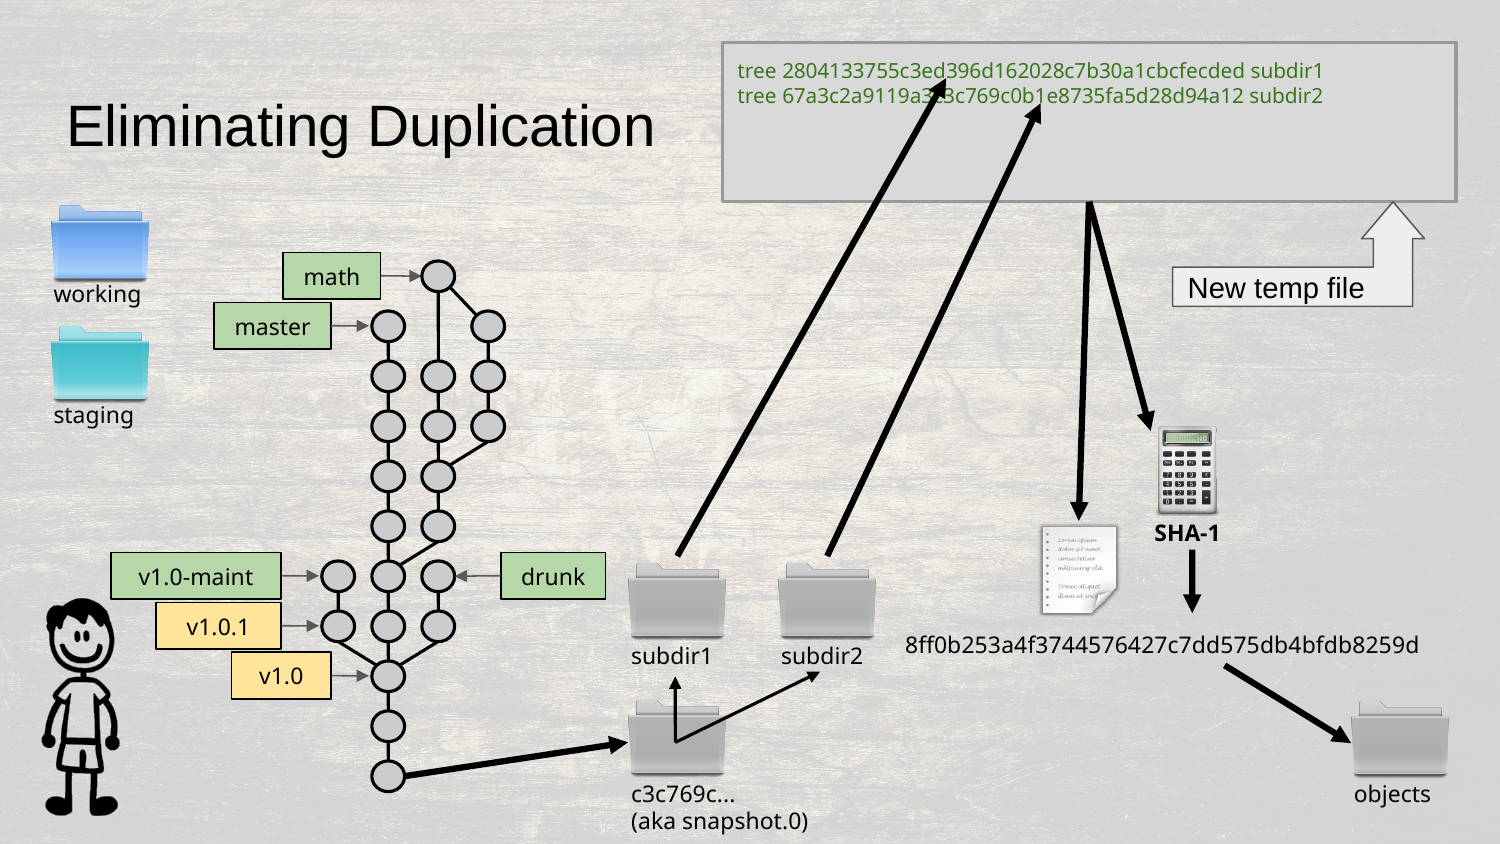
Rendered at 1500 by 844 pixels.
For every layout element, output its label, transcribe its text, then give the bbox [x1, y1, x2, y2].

text_box [371, 411, 405, 442]
text_box [371, 361, 405, 392]
text_box [321, 560, 355, 592]
text_box tree 2804133755c3ed396d162028c7b30a1cbcfecded subdir1 tree 67a3c2a9119a3c3c769c0b1e8735fa5d28d94a12 subdir2 [722, 42, 1457, 202]
text_box [371, 561, 405, 592]
text_box objects [1338, 765, 1500, 832]
text_box v1.0.1 [156, 602, 282, 650]
text_box [371, 711, 405, 742]
text_box v1.0 [231, 652, 332, 700]
text_box [321, 611, 355, 642]
text_box [471, 361, 505, 392]
text_box [421, 260, 455, 292]
text_box master [214, 302, 332, 350]
text_box [421, 511, 455, 542]
text_box [471, 310, 505, 342]
text_box [371, 661, 405, 692]
text_box c3c769c... (aka snapshot.0) [615, 764, 877, 831]
text_box math [283, 252, 381, 300]
text_box New temp file [1172, 201, 1425, 307]
text_box v1.0-maint [110, 552, 282, 600]
text_box [371, 461, 405, 492]
text_box subdir1 [615, 626, 765, 693]
text_box [371, 761, 405, 792]
text_box working [38, 265, 239, 332]
text_box subdir2 [765, 626, 966, 693]
text_box drunk [500, 552, 606, 600]
text_box staging [38, 385, 239, 452]
picture [0, 0, 1500, 844]
text_box [371, 310, 405, 342]
text_box [471, 411, 505, 442]
text_box [421, 560, 455, 592]
title Eliminating Duplication [51, 72, 722, 167]
text_box [421, 611, 455, 642]
text_box 8ff0b253a4f3744576427c7dd575db4bfdb8259d [890, 615, 1495, 682]
text_box [421, 411, 455, 442]
text_box [371, 511, 405, 542]
text_box [421, 361, 455, 392]
text_box [421, 461, 455, 492]
text_box [371, 611, 405, 642]
text_box SHA-1 [1139, 503, 1245, 551]
